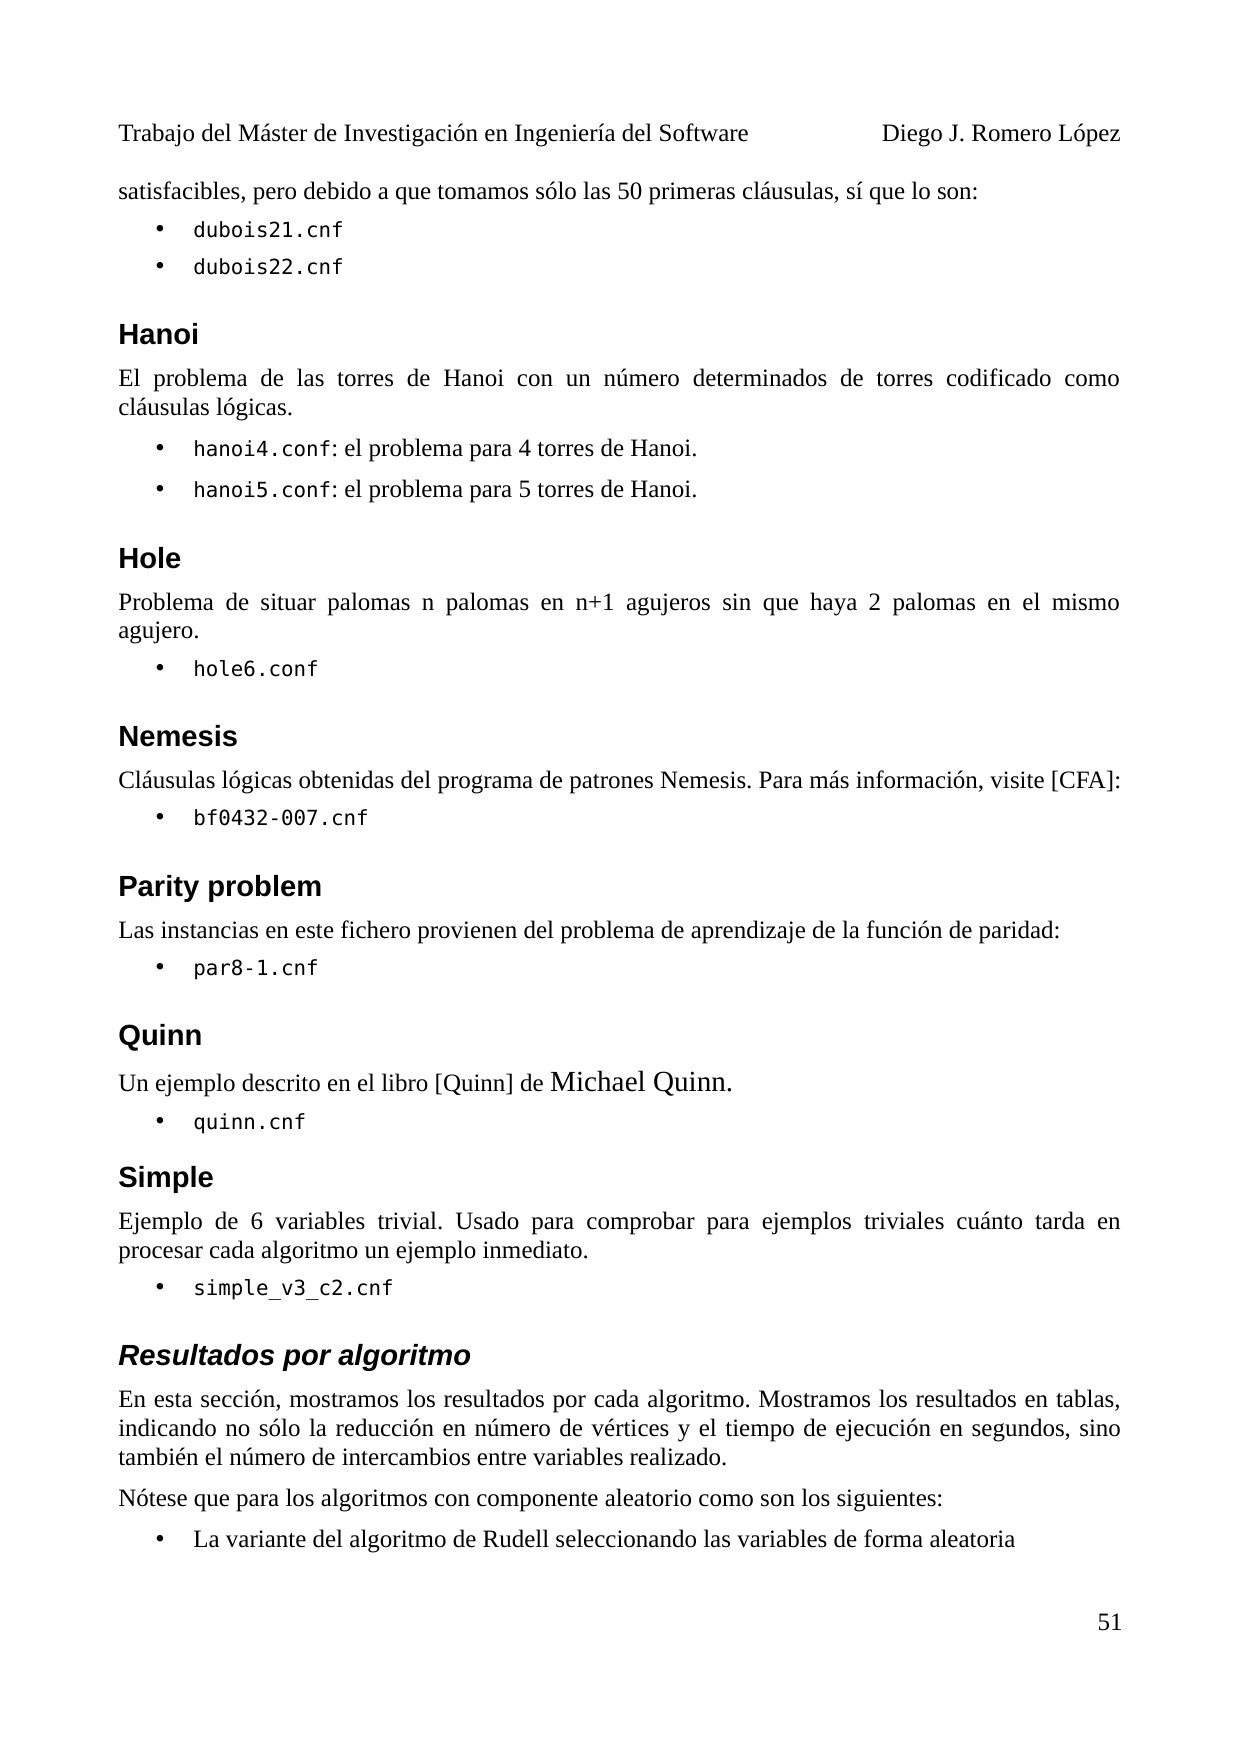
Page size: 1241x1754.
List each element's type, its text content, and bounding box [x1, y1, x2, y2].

text satisfacibles, pero debido a que tomamos sólo las 50 primeras cláusulas, sí que lo son: [118, 176, 1122, 205]
list dubois22.cnf [156, 255, 1122, 280]
subtitle Simple [118, 1160, 1122, 1194]
subtitle Resultados por algoritmo [118, 1338, 1122, 1372]
text En esta sección, mostramos los resultados por cada algoritmo. Mostramos los resultados en tablas, indicando no sólo la reducción en número de vértices y el tiempo de ejecución en segundos, sino también el número de intercambios entre variables realizado. [118, 1384, 1122, 1471]
text Un ejemplo descrito en el libro [Quinn] de Michael Quinn. [118, 1064, 1122, 1098]
text Ejemplo de 6 variables trivial. Usado para comprobar para ejemplos triviales cuánto tarda en procesar cada algoritmo un ejemplo inmediato. [118, 1206, 1122, 1264]
list bf0432-007.cnf [156, 806, 1122, 831]
text El problema de las torres de Hanoi con un número determinados de torres codificado como cláusulas lógicas. [118, 363, 1122, 421]
text Las instancias en este fichero provienen del problema de aprendizaje de la función de paridad: [118, 915, 1122, 943]
text Problema de situar palomas n palomas en n+1 agujeros sin que haya 2 palomas en el mismo agujero. [118, 587, 1122, 644]
text Nótese que para los algoritmos con componente aleatorio como son los siguientes: [118, 1483, 1122, 1512]
list hanoi5.conf: el problema para 5 torres de Hanoi. [156, 474, 1122, 503]
subtitle Hanoi [118, 317, 1122, 351]
list hanoi4.conf: el problema para 4 torres de Hanoi. [156, 433, 1122, 462]
subtitle Parity problem [118, 869, 1122, 902]
list dubois21.cnf [156, 218, 1122, 242]
list simple_v3_c2.cnf [156, 1276, 1122, 1301]
subtitle Hole [118, 541, 1122, 574]
list La variante del algoritmo de Rudell seleccionando las variables de forma aleatoria [156, 1524, 1122, 1553]
text Cláusulas lógicas obtenidas del programa de patrones Nemesis. Para más información, visite [CFA]: [118, 765, 1122, 794]
subtitle Nemesis [118, 719, 1122, 753]
list par8-1.cnf [156, 956, 1122, 981]
subtitle Quinn [118, 1018, 1122, 1052]
list hole6.conf [156, 657, 1122, 682]
list quinn.cnf [156, 1110, 1122, 1135]
